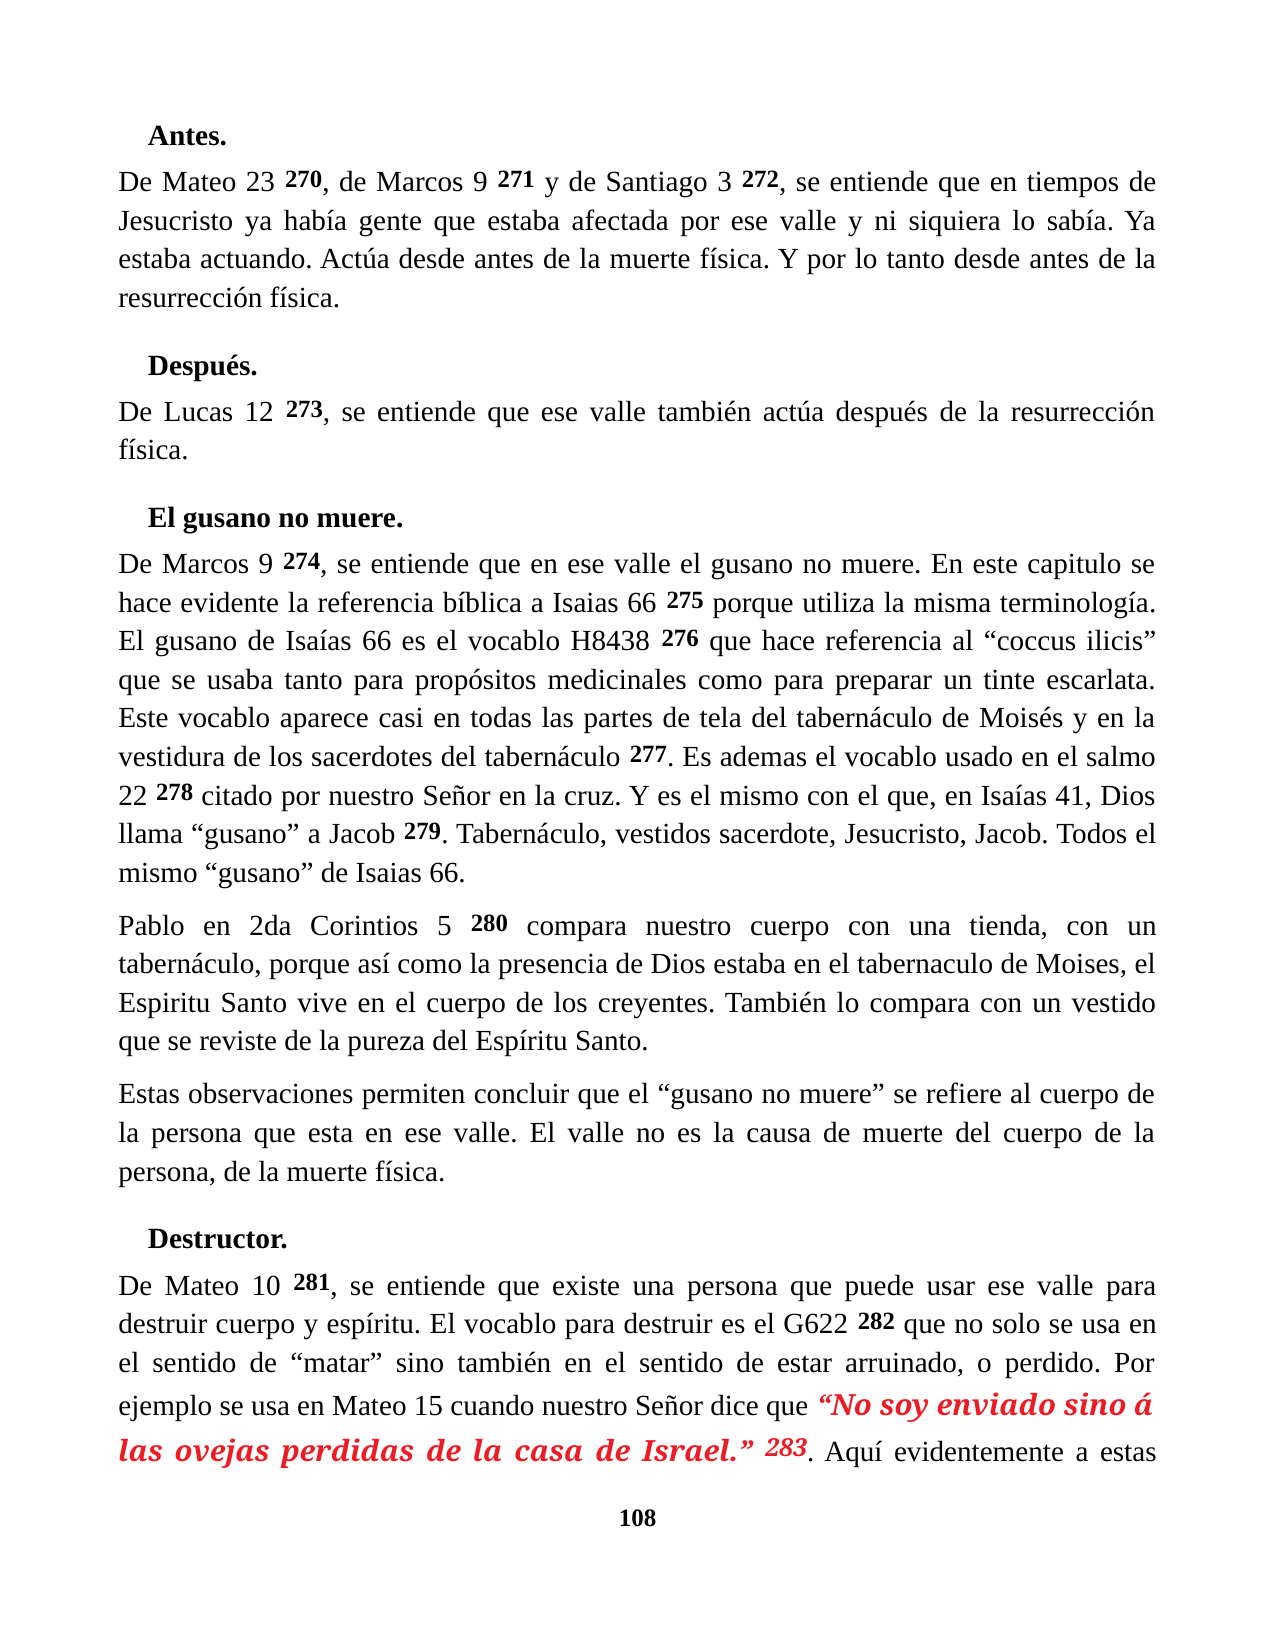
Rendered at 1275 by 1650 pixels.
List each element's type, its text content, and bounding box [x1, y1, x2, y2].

subtitle El gusano no muere. [148, 500, 1157, 534]
text De Mateo 10 , se entiende que existe una persona que puede usar ese valle para destruir cuerpo y espíritu. El vocablo para destruir es el G622 que no solo se usa en el sentido de “matar” sino también en el sentido de estar arruinado, o perdido. Por ejemplo se usa en Mateo 15 cuando nuestro Señor dice que “No soy enviado sino á las ovejas perdidas de la casa de Israel.” . Aquí evidentemente a estas [118, 1268, 1157, 1469]
subtitle Después. [148, 348, 1157, 381]
text Estas observaciones permiten concluir que el “gusano no muere” se refiere al cuerpo de la persona que esta en ese valle. El valle no es la causa de muerte del cuerpo de la persona, de la muerte física. [118, 1077, 1157, 1187]
text De Marcos 9 , se entiende que en ese valle el gusano no muere. En este capitulo se hace evidente la referencia bíblica a Isaias 66 porque utiliza la misma terminología. El gusano de Isaías 66 es el vocablo H8438 que hace referencia al “coccus ilicis” que se usaba tanto para propósitos medicinales como para preparar un tinte escarlata. Este vocablo aparece casi en todas las partes de tela del tabernáculo de Moisés y en la vestidura de los sacerdotes del tabernáculo . Es ademas el vocablo usado en el salmo 22 citado por nuestro Señor en la cruz. Y es el mismo con el que, en Isaías 41, Dios llama “gusano” a Jacob . Tabernáculo, vestidos sacerdote, Jesucristo, Jacob. Todos el mismo “gusano” de Isaias 66. [118, 546, 1157, 888]
subtitle Destructor. [148, 1221, 1157, 1255]
text Pablo en 2da Corintios 5 compara nuestro cuerpo con una tienda, con un tabernáculo, porque así como la presencia de Dios estaba en el tabernaculo de Moises, el Espiritu Santo vive en el cuerpo de los creyentes. También lo compara con un vestido que se reviste de la pureza del Espíritu Santo. [118, 908, 1157, 1057]
text De Mateo 23 , de Marcos 9 y de Santiago 3 , se entiende que en tiempos de Jesucristo ya había gente que estaba afectada por ese valle y ni siquiera lo sabía. Ya estaba actuando. Actúa desde antes de la muerte física. Y por lo tanto desde antes de la resurrección física. [118, 164, 1157, 313]
text De Lucas 12 , se entiende que ese valle también actúa después de la resurrección física. [118, 394, 1157, 466]
subtitle Antes. [148, 118, 1157, 152]
